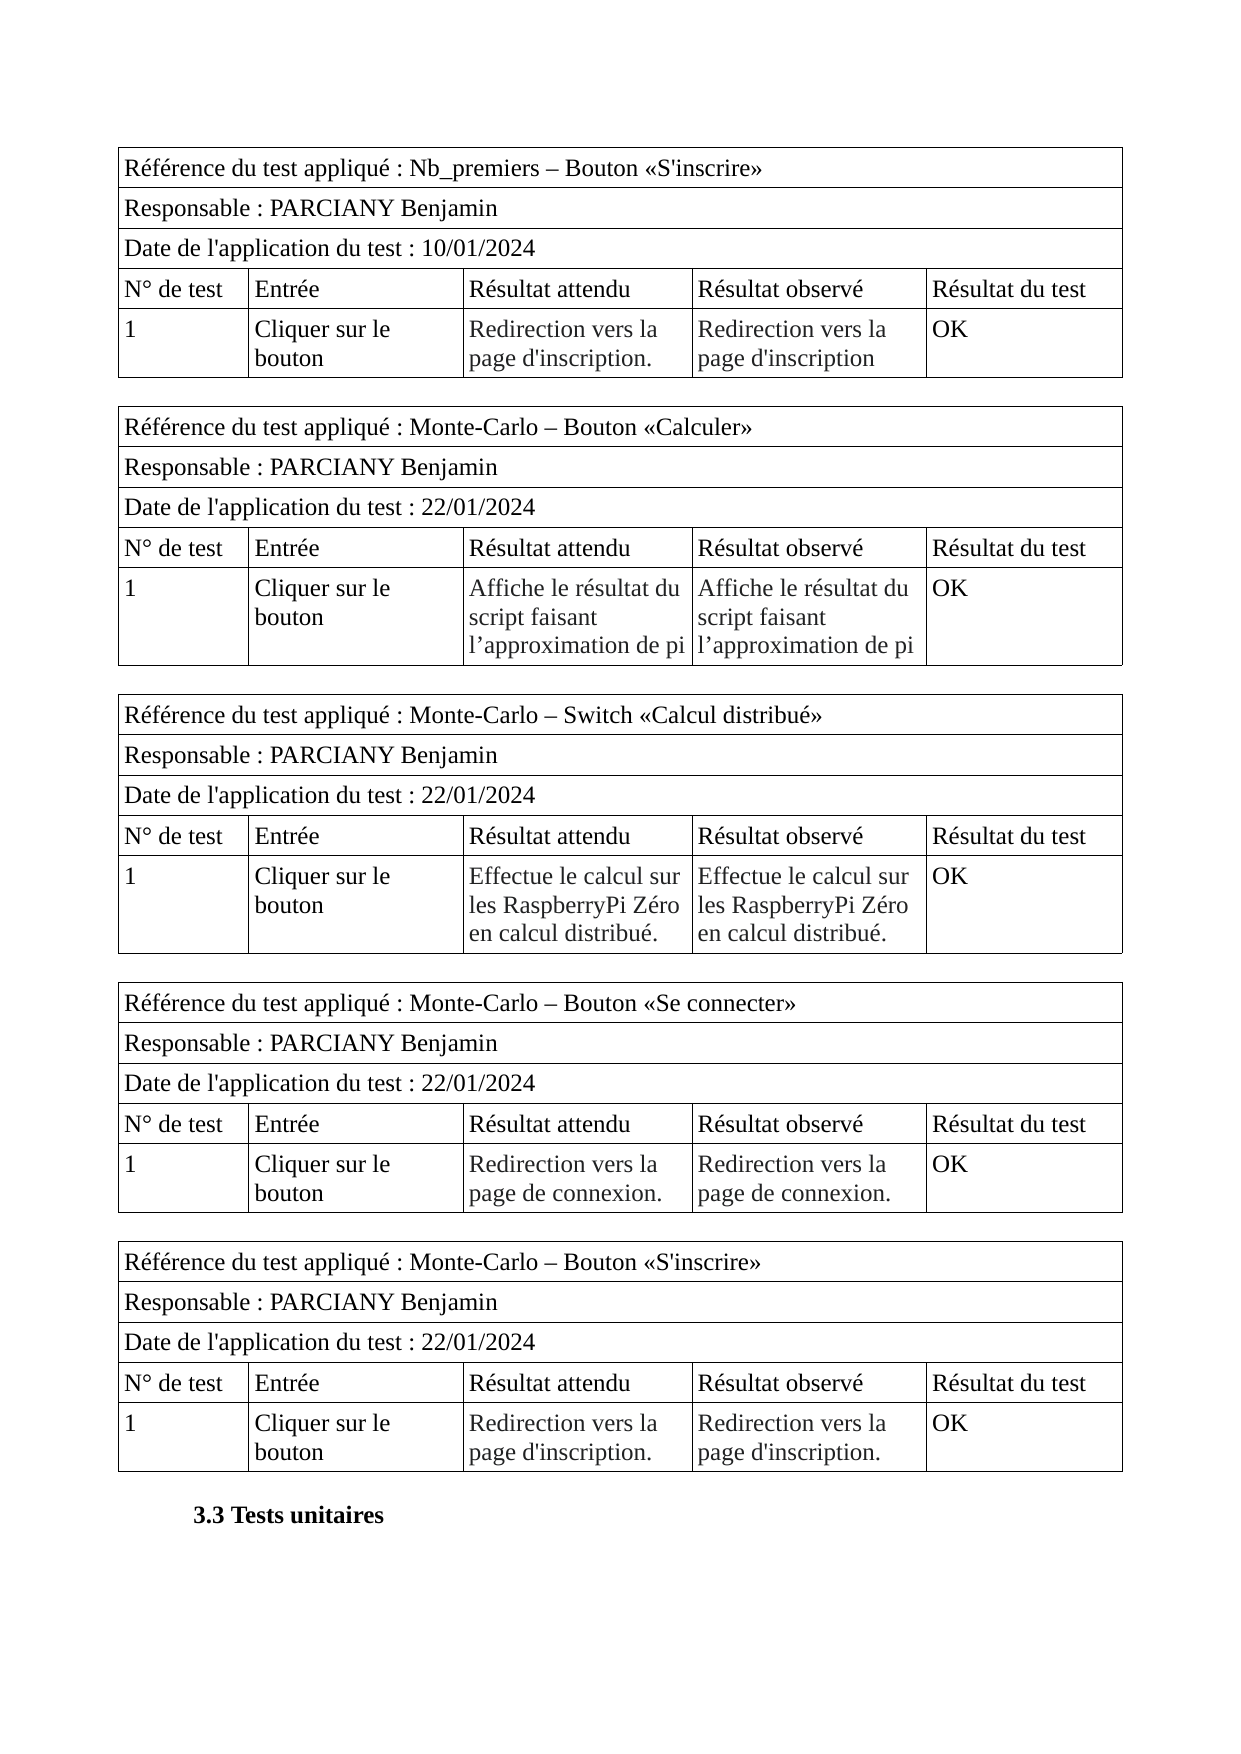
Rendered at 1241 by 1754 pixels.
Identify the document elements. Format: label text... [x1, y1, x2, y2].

table_cell Redirection vers la page d'inscription. [464, 309, 692, 377]
table_cell 1 [119, 1403, 248, 1471]
table_cell Effectue le calcul sur les RaspberryPi Zéro en calcul distribué. [464, 856, 692, 953]
table_cell Entrée [249, 1363, 463, 1402]
table_cell Résultat observé [693, 269, 926, 308]
table_cell OK [927, 568, 1122, 665]
table_cell Résultat attendu [464, 1363, 692, 1402]
table_cell Résultat observé [693, 1363, 926, 1402]
table_cell 1 [119, 568, 248, 665]
list Tests unitaires [193, 1500, 1122, 1529]
table_cell Cliquer sur le bouton [249, 856, 463, 953]
table_cell Cliquer sur le bouton [249, 309, 463, 377]
table_cell Redirection vers la page de connexion. [464, 1144, 692, 1212]
table_header Référence du test appliqué : Monte-Carlo – Bouton «S'inscrire» [119, 1242, 1122, 1281]
table_cell Entrée [249, 269, 463, 308]
table_cell Redirection vers la page d'inscription. [693, 1403, 926, 1471]
table_cell Date de l'application du test : 22/01/2024 [119, 776, 1122, 815]
table_cell Responsable : PARCIANY Benjamin [119, 188, 1122, 227]
table_cell OK [927, 309, 1122, 377]
table_cell 1 [119, 1144, 248, 1212]
table_cell OK [927, 856, 1122, 953]
table_header Référence du test appliqué : Nb_premiers – Bouton «S'inscrire» [119, 148, 1122, 187]
table_cell Résultat observé [693, 528, 926, 567]
table_cell N° de test [119, 528, 248, 567]
table_cell Entrée [249, 1104, 463, 1143]
table_cell Responsable : PARCIANY Benjamin [119, 447, 1122, 487]
table_cell Résultat du test [927, 816, 1122, 855]
table_cell Cliquer sur le bouton [249, 568, 463, 665]
table_cell Résultat attendu [464, 816, 692, 855]
table_cell Résultat du test [927, 528, 1122, 567]
table_cell 1 [119, 856, 248, 953]
table_cell Redirection vers la page d'inscription [693, 309, 926, 377]
table_cell Date de l'application du test : 10/01/2024 [119, 229, 1122, 268]
table_header Référence du test appliqué : Monte-Carlo – Bouton «Se connecter» [119, 983, 1122, 1022]
table_header Référence du test appliqué : Monte-Carlo – Bouton «Calculer» [119, 407, 1122, 446]
table_cell Résultat attendu [464, 1104, 692, 1143]
table_cell N° de test [119, 269, 248, 308]
table_cell Entrée [249, 528, 463, 567]
table_cell Entrée [249, 816, 463, 855]
table_cell Effectue le calcul sur les RaspberryPi Zéro en calcul distribué. [693, 856, 926, 953]
table_cell Redirection vers la page d'inscription. [464, 1403, 692, 1471]
table_cell Cliquer sur le bouton [249, 1144, 463, 1212]
table_header Référence du test appliqué : Monte-Carlo – Switch «Calcul distribué» [119, 695, 1122, 734]
table_cell Responsable : PARCIANY Benjamin [119, 1282, 1122, 1322]
table_cell Cliquer sur le bouton [249, 1403, 463, 1471]
table_cell Responsable : PARCIANY Benjamin [119, 1023, 1122, 1062]
table_cell N° de test [119, 816, 248, 855]
table_cell Responsable : PARCIANY Benjamin [119, 735, 1122, 774]
table_cell OK [927, 1403, 1122, 1471]
table_cell Affiche le résultat du script faisant l’approximation de pi [464, 568, 692, 665]
table_cell Date de l'application du test : 22/01/2024 [119, 1064, 1122, 1103]
table_cell Redirection vers la page de connexion. [693, 1144, 926, 1212]
table_cell Résultat attendu [464, 269, 692, 308]
table_cell Résultat observé [693, 816, 926, 855]
table_cell Affiche le résultat du script faisant l’approximation de pi [693, 568, 926, 665]
table_cell Résultat observé [693, 1104, 926, 1143]
table_cell N° de test [119, 1363, 248, 1402]
table_cell 1 [119, 309, 248, 377]
table_cell Résultat du test [927, 269, 1122, 308]
table_cell N° de test [119, 1104, 248, 1143]
table_cell Date de l'application du test : 22/01/2024 [119, 488, 1122, 527]
table_cell OK [927, 1144, 1122, 1212]
table_cell Résultat du test [927, 1363, 1122, 1402]
table_cell Date de l'application du test : 22/01/2024 [119, 1323, 1122, 1362]
table_cell Résultat du test [927, 1104, 1122, 1143]
table_cell Résultat attendu [464, 528, 692, 567]
